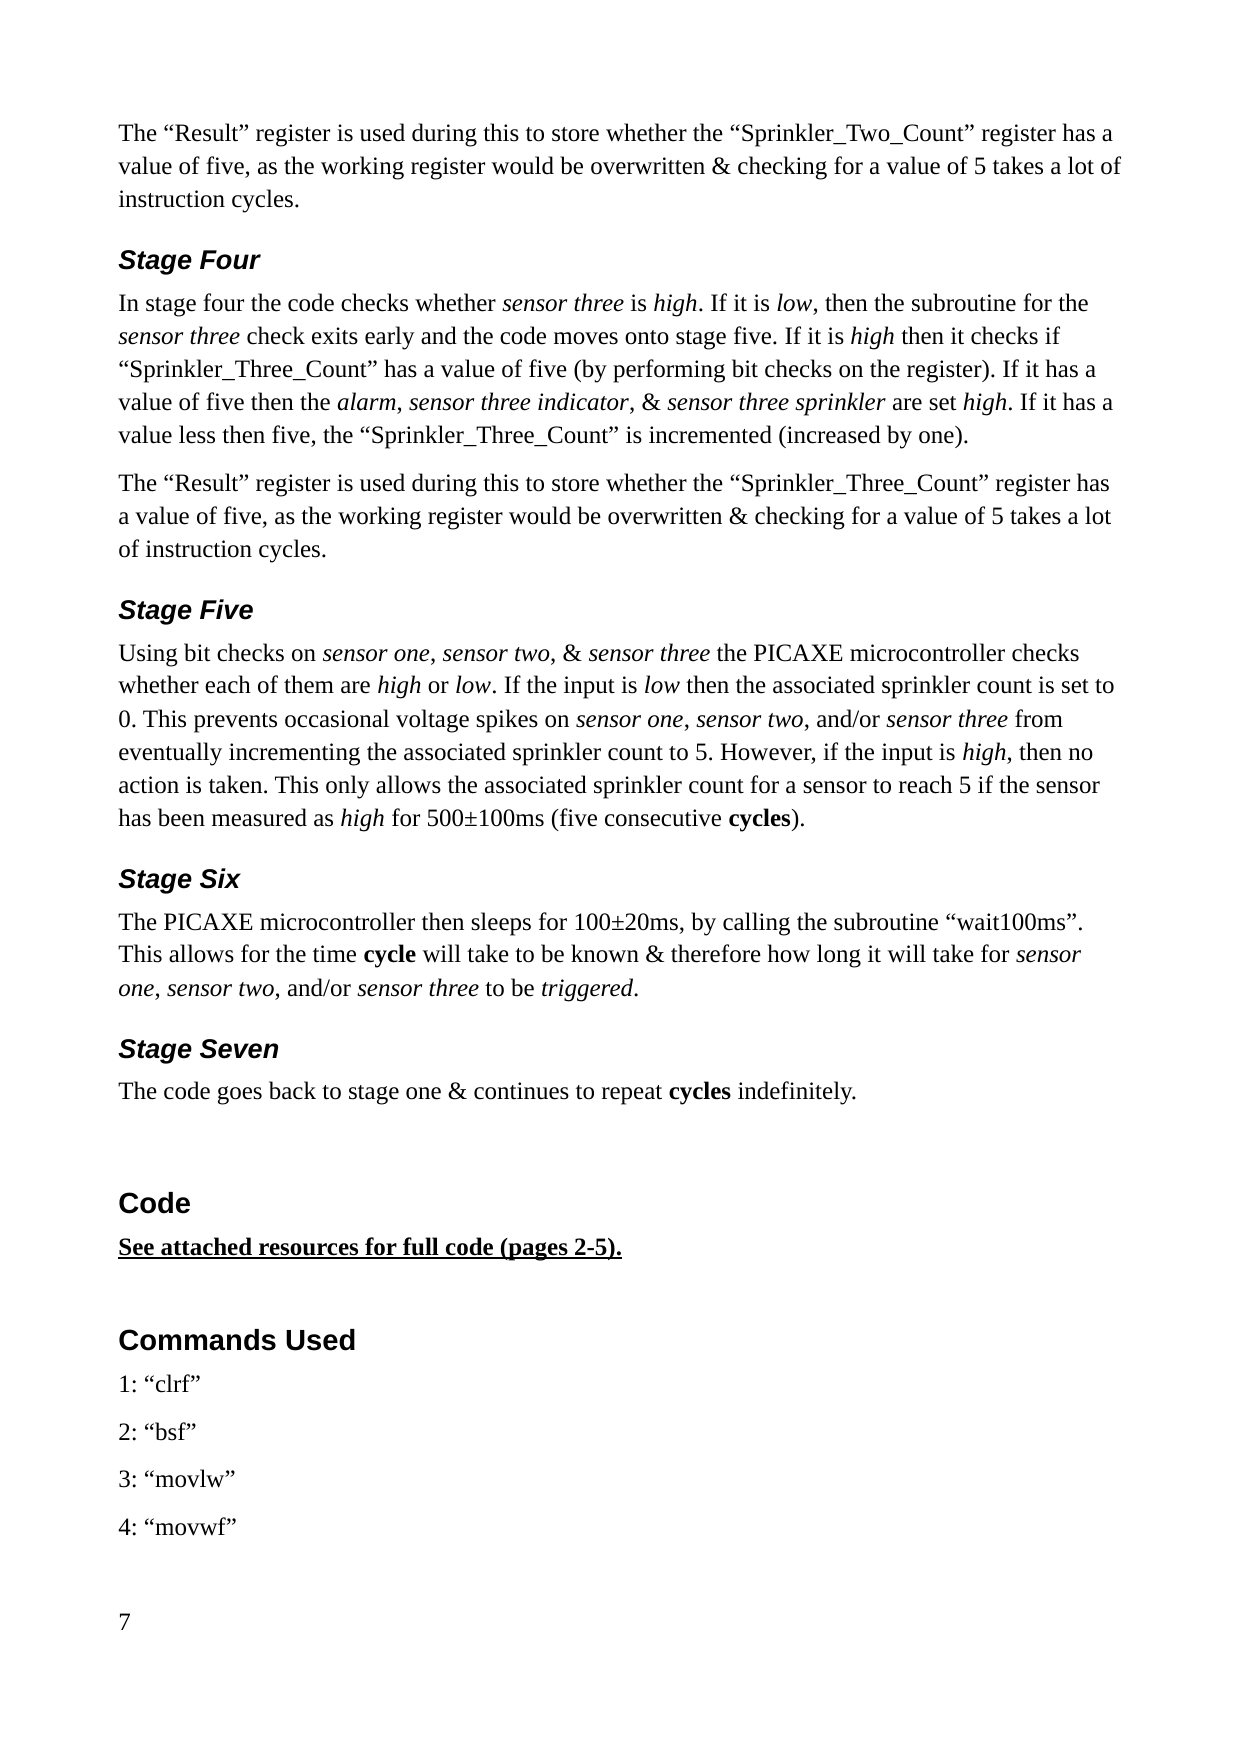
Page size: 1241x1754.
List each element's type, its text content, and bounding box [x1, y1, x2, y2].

subtitle Stage Six [118, 863, 1122, 894]
subtitle Stage Five [118, 594, 1122, 625]
text 2: “bsf” [118, 1417, 1122, 1446]
subtitle Commands Used [118, 1323, 1122, 1357]
text The “Result” register is used during this to store whether the “Sprinkler_Two_Count” register has a value of five, as the working register would be overwritten & checking for a value of 5 takes a lot of instruction cycles. [118, 118, 1122, 213]
subtitle Code [118, 1186, 1122, 1220]
text The PICAXE microcontroller then sleeps for 100±20ms, by calling the subroutine “wait100ms”. This allows for the time cycle will take to be known & therefore how long it will take for sensor one, sensor two, and/or sensor three to be triggered. [118, 907, 1122, 1001]
text 1: “clrf” [118, 1369, 1122, 1398]
text The “Result” register is used during this to store whether the “Sprinkler_Three_Count” register has a value of five, as the working register would be overwritten & checking for a value of 5 takes a lot of instruction cycles. [118, 468, 1122, 562]
subtitle Stage Seven [118, 1033, 1122, 1064]
text 4: “movwf” [118, 1512, 1122, 1541]
text See attached resources for full code (pages 2-5). [118, 1232, 1122, 1261]
subtitle Stage Four [118, 244, 1122, 276]
text In stage four the code checks whether sensor three is high. If it is low, then the subroutine for the sensor three check exits early and the code moves onto stage five. If it is high then it checks if “Sprinkler_Three_Count” has a value of five (by performing bit checks on the register). If it has a value of five then the alarm, sensor three indicator, & sensor three sprinkler are set high. If it has a value less then five, the “Sprinkler_Three_Count” is incremented (increased by one). [118, 288, 1122, 449]
text 3: “movlw” [118, 1464, 1122, 1493]
text Using bit checks on sensor one, sensor two, & sensor three the PICAXE microcontroller checks whether each of them are high or low. If the input is low then the associated sprinkler count is set to 0. This prevents occasional voltage spikes on sensor one, sensor two, and/or sensor three from eventually incrementing the associated sprinkler count to 5. However, if the input is high, then no action is taken. This only allows the associated sprinkler count for a sensor to reach 5 if the sensor has been measured as high for 500±100ms (five consecutive cycles). [118, 638, 1122, 831]
text The code goes back to stage one & continues to repeat cycles indefinitely. [118, 1076, 1122, 1105]
